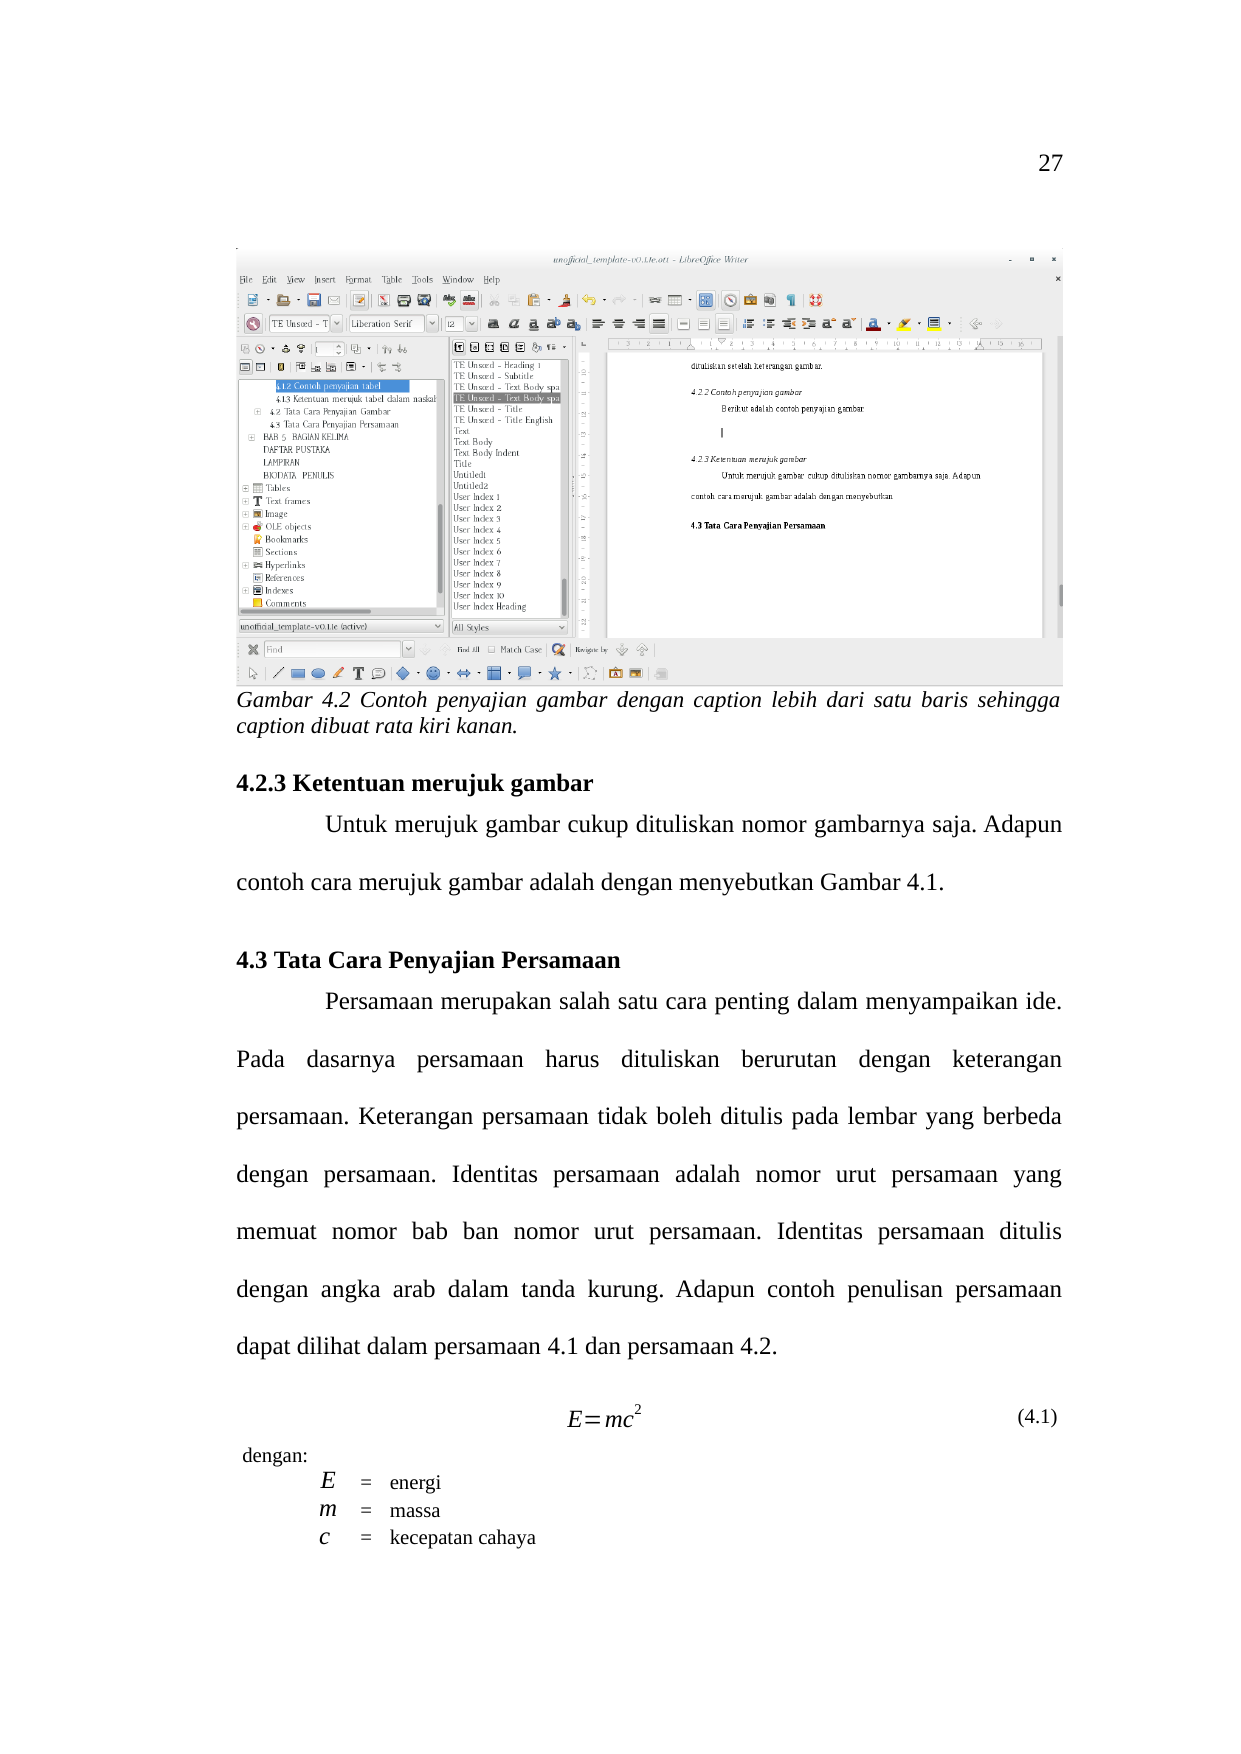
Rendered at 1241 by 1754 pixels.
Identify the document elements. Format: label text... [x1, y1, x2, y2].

table_header [236, 1395, 971, 1437]
picture [236, 248, 1063, 687]
text Gambar 4.2 Contoh penyajian gambar dengan caption lebih dari satu baris sehingga caption dibuat rata kiri kanan. [236, 687, 1063, 739]
subtitle Tata Cara Penyajian Persamaan [236, 945, 1063, 974]
table_cell dengan: = energi = massa = kecepatan cahaya [236, 1438, 971, 1556]
text Persamaan merupakan salah satu cara penting dalam menyampaikan ide. Pada dasarnya persamaan harus dituliskan berurutan dengan keterangan persamaan. Keterangan persamaan tidak boleh ditulis pada lembar yang berbeda dengan persamaan. Identitas persamaan adalah nomor urut persamaan yang memuat nomor bab ban nomor urut persamaan. Identitas persamaan ditulis dengan angka arab dalam tanda kurung. Adapun contoh penulisan persamaan dapat dilihat dalam persamaan 4.1 dan persamaan 4.2. [236, 986, 1063, 1360]
text Untuk merujuk gambar cukup dituliskan nomor gambarnya saja. Adapun contoh cara merujuk gambar adalah dengan menyebutkan Gambar 4.1. [236, 809, 1063, 896]
table_header (4.1) [971, 1395, 1063, 1437]
table_cell [971, 1438, 1063, 1556]
subtitle Ketentuan merujuk gambar [236, 768, 1063, 797]
